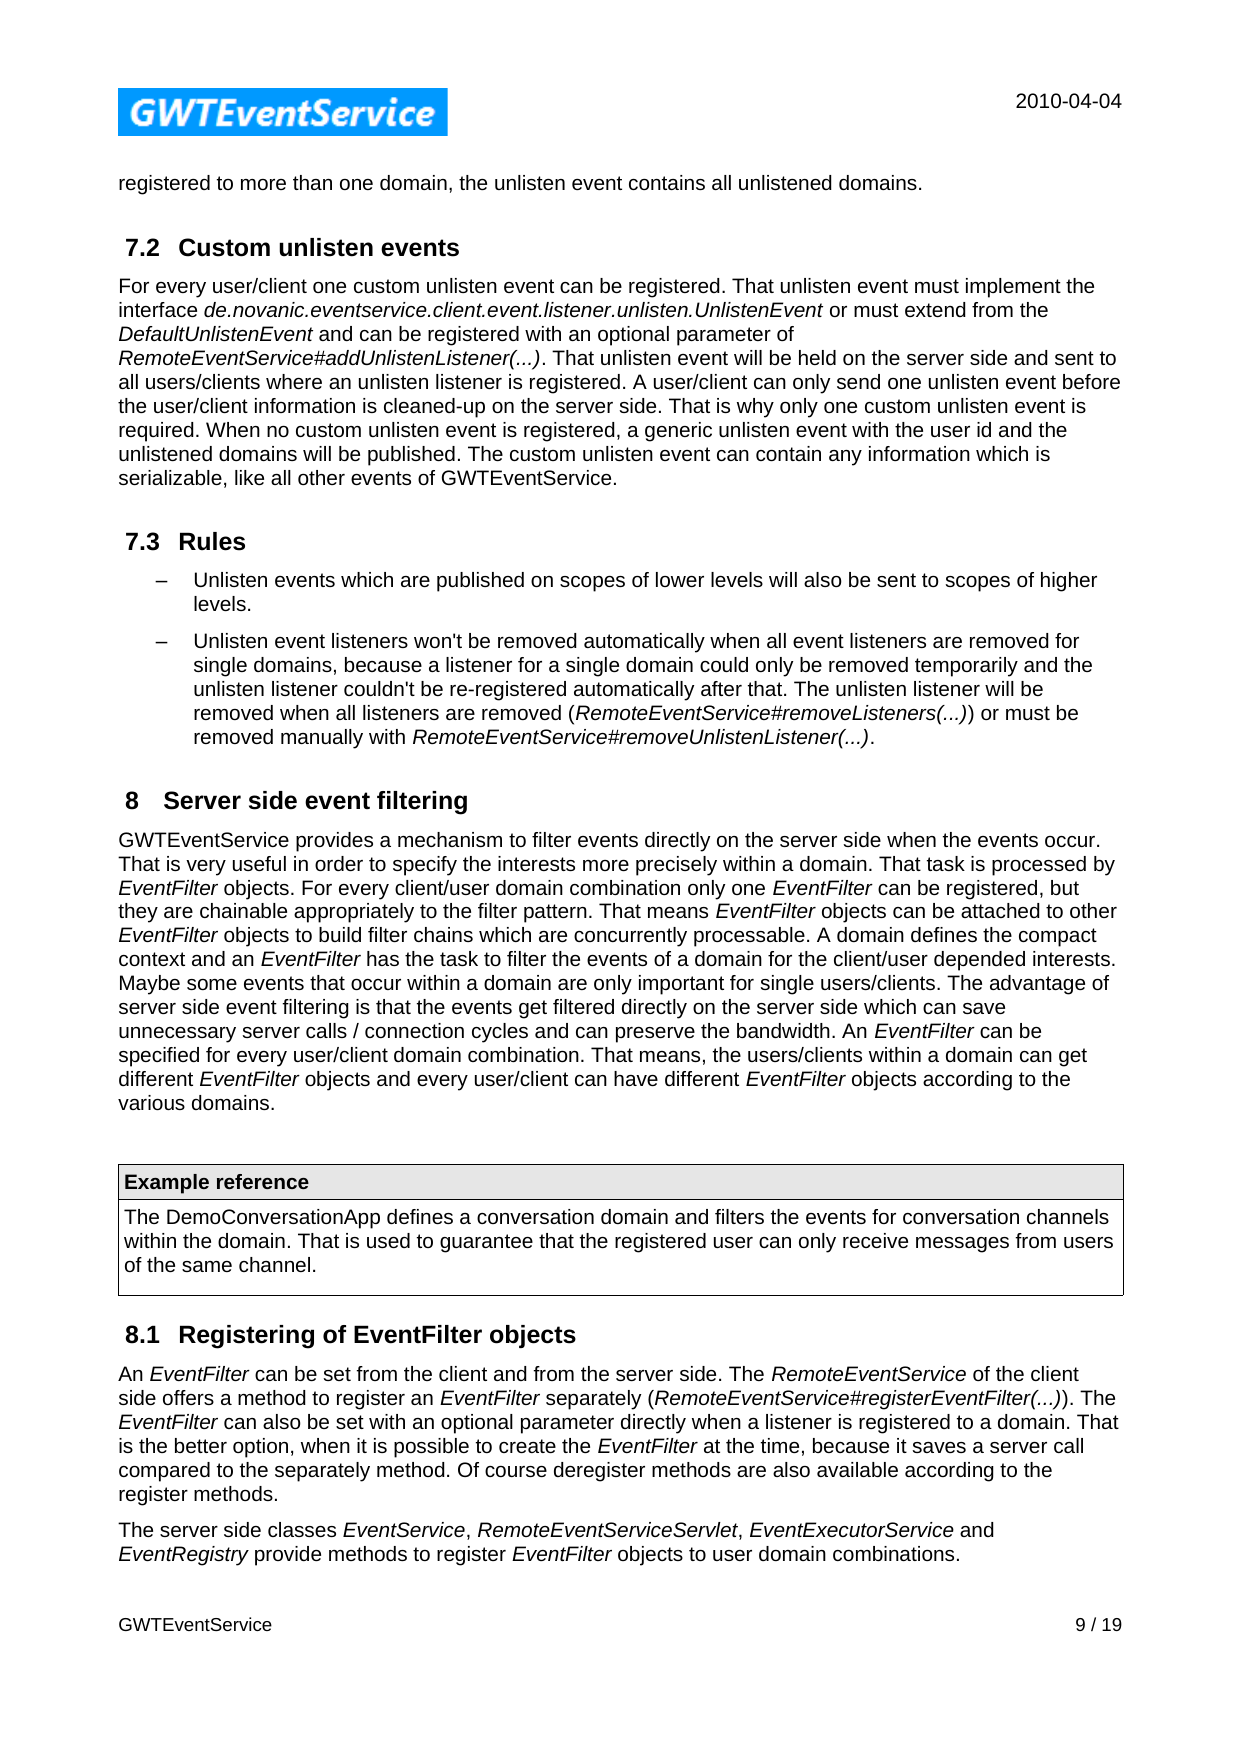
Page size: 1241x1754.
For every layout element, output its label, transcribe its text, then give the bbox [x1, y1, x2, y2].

table_header Example reference [119, 1165, 1123, 1199]
text GWTEventService provides a mechanism to filter events directly on the server side when the events occur. That is very useful in order to specify the interests more precisely within a domain. That task is processed by EventFilter objects. For every client/user domain combination only one EventFilter can be registered, but they are chainable appropriately to the filter pattern. That means EventFilter objects can be attached to other EventFilter objects to build filter chains which are concurrently processable. A domain defines the compact context and an EventFilter has the task to filter the events of a domain for the client/user depended interests. Maybe some events that occur within a domain are only important for single users/clients. The advantage of server side event filtering is that the events get filtered directly on the server side which can save unnecessary server calls / connection cycles and can preserve the bandwidth. An EventFilter can be specified for every user/client domain combination. That means, the users/clients within a domain can get different EventFilter objects and every user/client can have different EventFilter objects according to the various domains. [118, 827, 1122, 1115]
list Unlisten events which are published on scopes of lower levels will also be sent to scopes of higher levels. [156, 568, 1122, 616]
subtitle Registering of EventFilter objects [118, 1320, 1122, 1349]
subtitle Rules [118, 527, 1122, 556]
picture [118, 88, 448, 136]
list Unlisten event listeners won't be removed automatically when all event listeners are removed for single domains, because a listener for a single domain could only be removed temporarily and the unlisten listener couldn't be re-registered automatically after that. The unlisten listener will be removed when all listeners are removed (RemoteEventService#removeListeners(...)) or must be removed manually with RemoteEventService#removeUnlistenListener(...). [156, 629, 1122, 749]
text An EventFilter can be set from the client and from the server side. The RemoteEventService of the client side offers a method to register an EventFilter separately (RemoteEventService#registerEventFilter(...)). The EventFilter can also be set with an optional parameter directly when a listener is registered to a domain. That is the better option, when it is possible to create the EventFilter at the time, because it saves a server call compared to the separately method. Of course deregister methods are also available according to the register methods. [118, 1362, 1122, 1505]
text For every user/client one custom unlisten event can be registered. That unlisten event must implement the interface de.novanic.eventservice.client.event.listener.unlisten.UnlistenEvent or must extend from the DefaultUnlistenEvent and can be registered with an optional parameter of RemoteEventService#addUnlistenListener(...). That unlisten event will be held on the server side and sent to all users/clients where an unlisten listener is registered. A user/client can only send one unlisten event before the user/client information is cleaned-up on the server side. That is why only one custom unlisten event is required. When no custom unlisten event is registered, a generic unlisten event with the user id and the unlistened domains will be published. The custom unlisten event can contain any information which is serializable, like all other events of GWTEventService. [118, 274, 1122, 489]
subtitle Server side event filtering [118, 786, 1122, 815]
table_cell The DemoConversationApp defines a conversation domain and filters the events for conversation channels within the domain. That is used to guarantee that the registered user can only receive messages from users of the same channel. [119, 1200, 1123, 1295]
text registered to more than one domain, the unlisten event contains all unlistened domains. [118, 171, 1122, 195]
text The server side classes EventService, RemoteEventServiceServlet, EventExecutorService and EventRegistry provide methods to register EventFilter objects to user domain combinations. [118, 1518, 1122, 1566]
subtitle Custom unlisten events [118, 233, 1122, 261]
